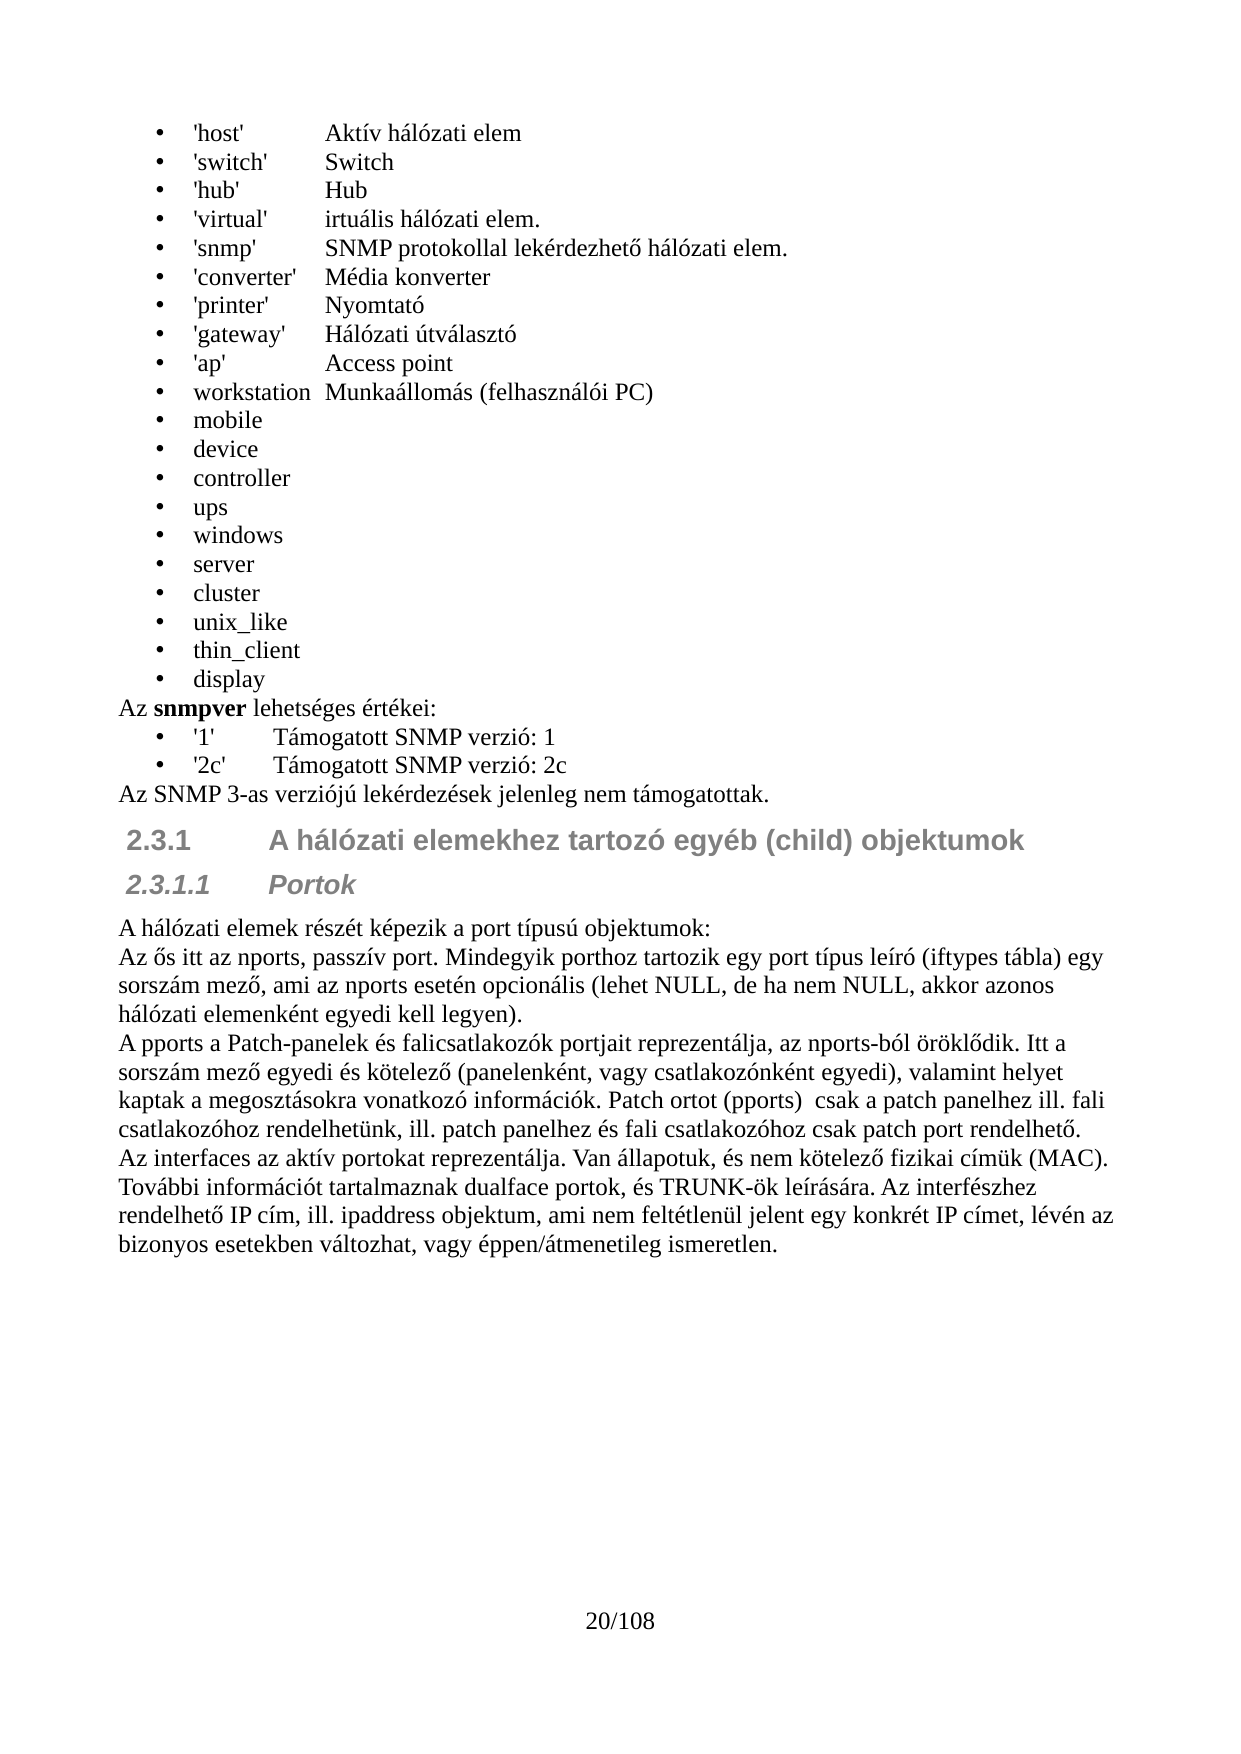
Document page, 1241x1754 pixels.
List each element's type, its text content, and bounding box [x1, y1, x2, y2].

list windows [156, 521, 1122, 549]
subtitle Portok [118, 869, 1122, 901]
list '2c' Támogatott SNMP verzió: 2c [156, 751, 1122, 779]
list 'virtual' irtuális hálózati elem. [156, 204, 1122, 233]
text Az SNMP 3-as verziójú lekérdezések jelenleg nem támogatottak. [118, 779, 1122, 808]
list 'printer' Nyomtató [156, 291, 1122, 319]
list 'switch' Switch [156, 147, 1122, 176]
list controller [156, 463, 1122, 492]
list workstation Munkaállomás (felhasználói PC) [156, 377, 1122, 406]
list unix_like [156, 607, 1122, 636]
list '1' Támogatott SNMP verzió: 1 [156, 722, 1122, 751]
list 'converter' Média konverter [156, 262, 1122, 291]
list device [156, 434, 1122, 463]
list cluster [156, 578, 1122, 607]
list 'hub' Hub [156, 176, 1122, 204]
list 'host' Aktív hálózati elem [156, 118, 1122, 147]
list 'snmp' SNMP protokollal lekérdezhető hálózati elem. [156, 233, 1122, 262]
subtitle A hálózati elemekhez tartozó egyéb (child) objektumok [118, 823, 1122, 856]
text A hálózati elemek részét képezik a port típusú objektumok: [118, 913, 1122, 942]
text Az snmpver lehetséges értékei: [118, 693, 1122, 722]
list 'gateway' Hálózati útválasztó [156, 319, 1122, 348]
text Az ős itt az nports, passzív port. Mindegyik porthoz tartozik egy port típus leíró (iftypes tábla) egy sorszám mező, ami az nports esetén opcionális (lehet NULL, de ha nem NULL, akkor azonos hálózati elemenként egyedi kell legyen). [118, 942, 1122, 1028]
list mobile [156, 406, 1122, 434]
list thin_client [156, 636, 1122, 664]
text A pports a Patch-panelek és falicsatlakozók portjait reprezentálja, az nports-ból öröklődik. Itt a sorszám mező egyedi és kötelező (panelenként, vagy csatlakozónként egyedi), valamint helyet kaptak a megosztásokra vonatkozó információk. Patch ortot (pports) csak a patch panelhez ill. fali csatlakozóhoz rendelhetünk, ill. patch panelhez és fali csatlakozóhoz csak patch port rendelhető. [118, 1028, 1122, 1143]
list display [156, 664, 1122, 693]
list server [156, 549, 1122, 578]
text Az interfaces az aktív portokat reprezentálja. Van állapotuk, és nem kötelező fizikai címük (MAC). További információt tartalmaznak dualface portok, és TRUNK-ök leírására. Az interfészhez rendelhető IP cím, ill. ipaddress objektum, ami nem feltétlenül jelent egy konkrét IP címet, lévén az bizonyos esetekben változhat, vagy éppen/átmenetileg ismeretlen. [118, 1143, 1122, 1258]
list 'ap' Access point [156, 348, 1122, 377]
list ups [156, 492, 1122, 521]
